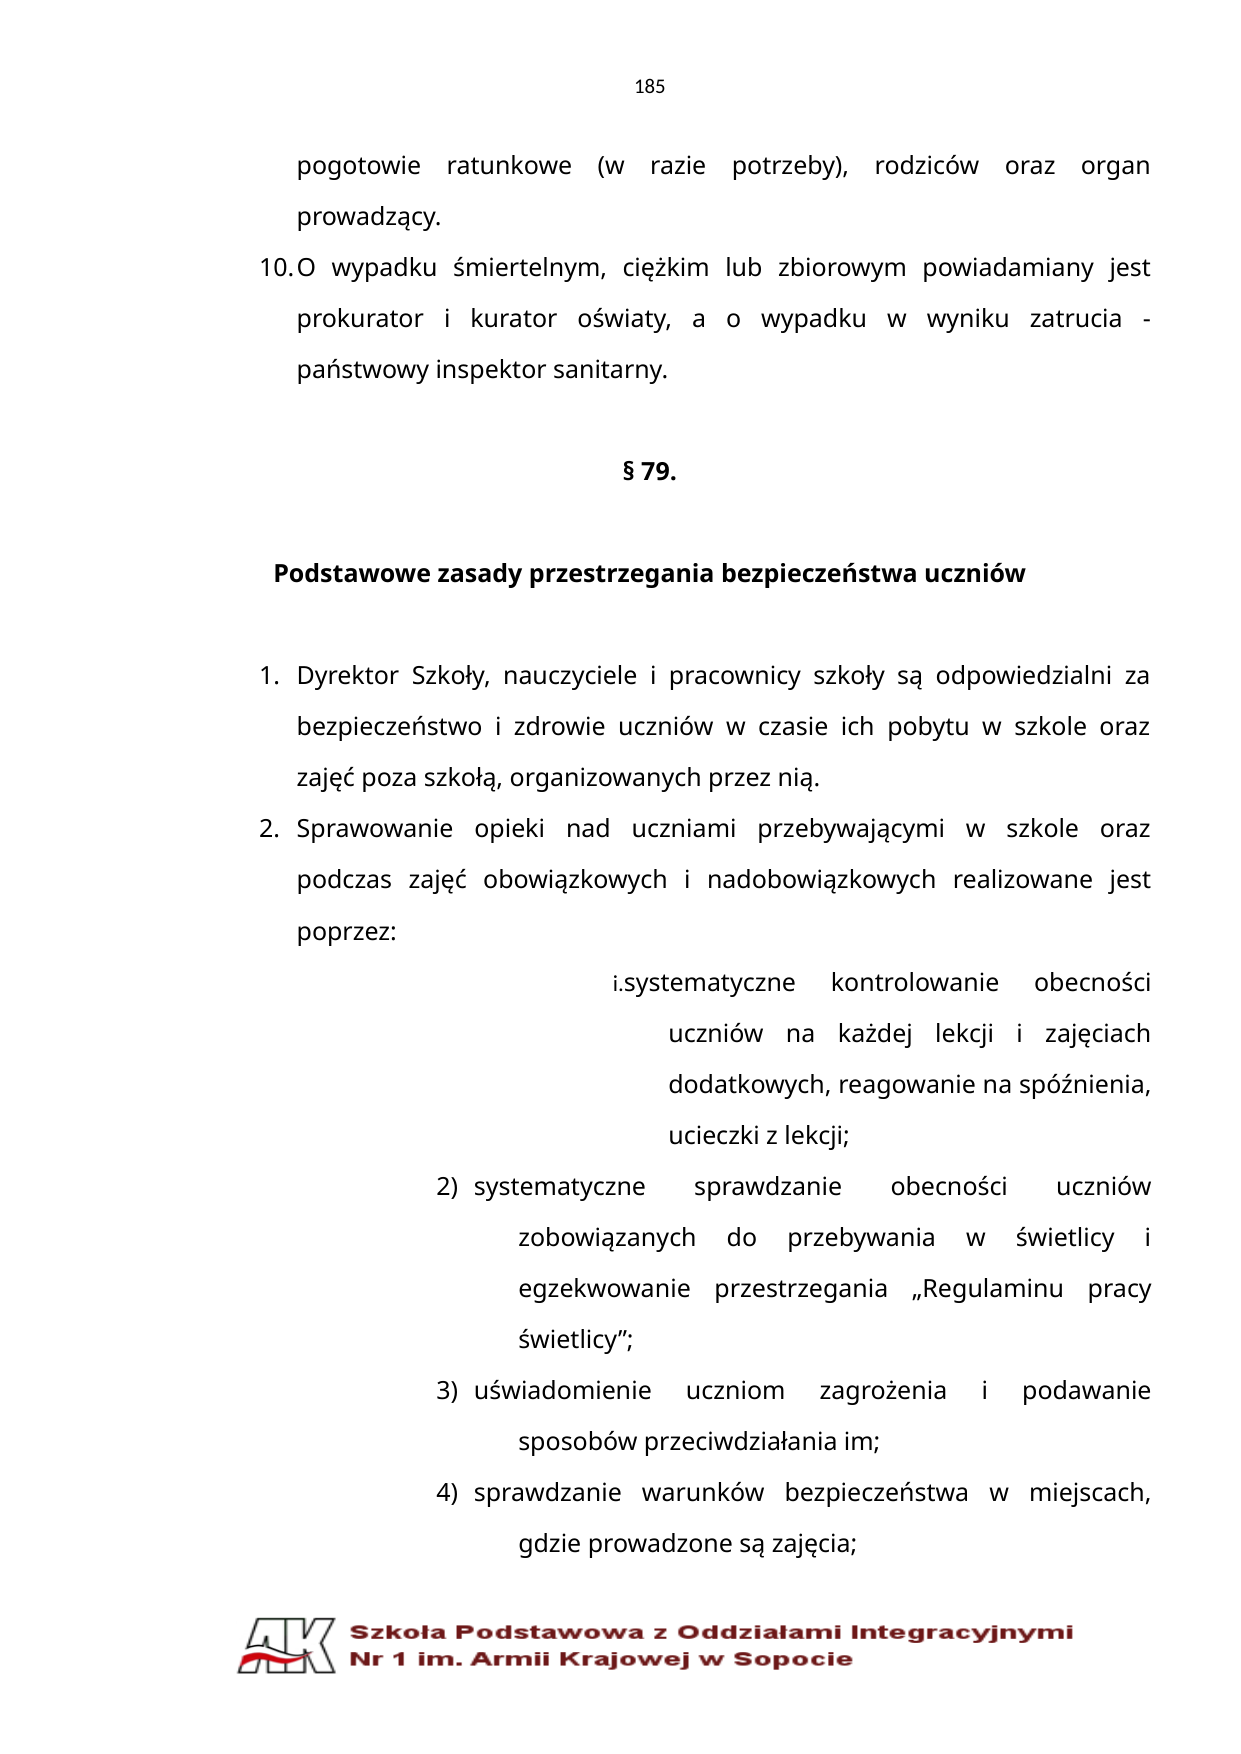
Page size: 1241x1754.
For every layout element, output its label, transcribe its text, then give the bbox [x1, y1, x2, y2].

list pogotowie ratunkowe (w razie potrzeby), rodziców oraz organ prowadzący. [259, 148, 1152, 233]
list uświadomienie uczniom zagrożenia i podawanie sposobów przeciwdziałania im; [436, 1373, 1152, 1458]
list Sprawowanie opieki nad uczniami przebywającymi w szkole oraz podczas zajęć obowiązkowych i nadobowiązkowych realizowane jest poprzez: [259, 811, 1152, 947]
picture [236, 1611, 1122, 1680]
list systematyczne sprawdzanie obecności uczniów zobowiązanych do przebywania w świetlicy i egzekwowanie przestrzegania „Regulaminu pracy świetlicy”; [436, 1168, 1152, 1356]
text § 79. [148, 454, 1152, 488]
list sprawdzanie warunków bezpieczeństwa w miejscach, gdzie prowadzone są zajęcia; [436, 1475, 1152, 1560]
list systematyczne kontrolowanie obecności uczniów na każdej lekcji i zajęciach dodatkowych, reagowanie na spóźnienia, ucieczki z lekcji; [605, 964, 1152, 1151]
text Podstawowe zasady przestrzegania bezpieczeństwa uczniów [148, 556, 1152, 590]
list O wypadku śmiertelnym, ciężkim lub zbiorowym powiadamiany jest prokurator i kurator oświaty, a o wypadku w wyniku zatrucia - państwowy inspektor sanitarny. [259, 250, 1152, 386]
list Dyrektor Szkoły, nauczyciele i pracownicy szkoły są odpowiedzialni za bezpieczeństwo i zdrowie uczniów w czasie ich pobytu w szkole oraz zajęć poza szkołą, organizowanych przez nią. [259, 658, 1152, 794]
